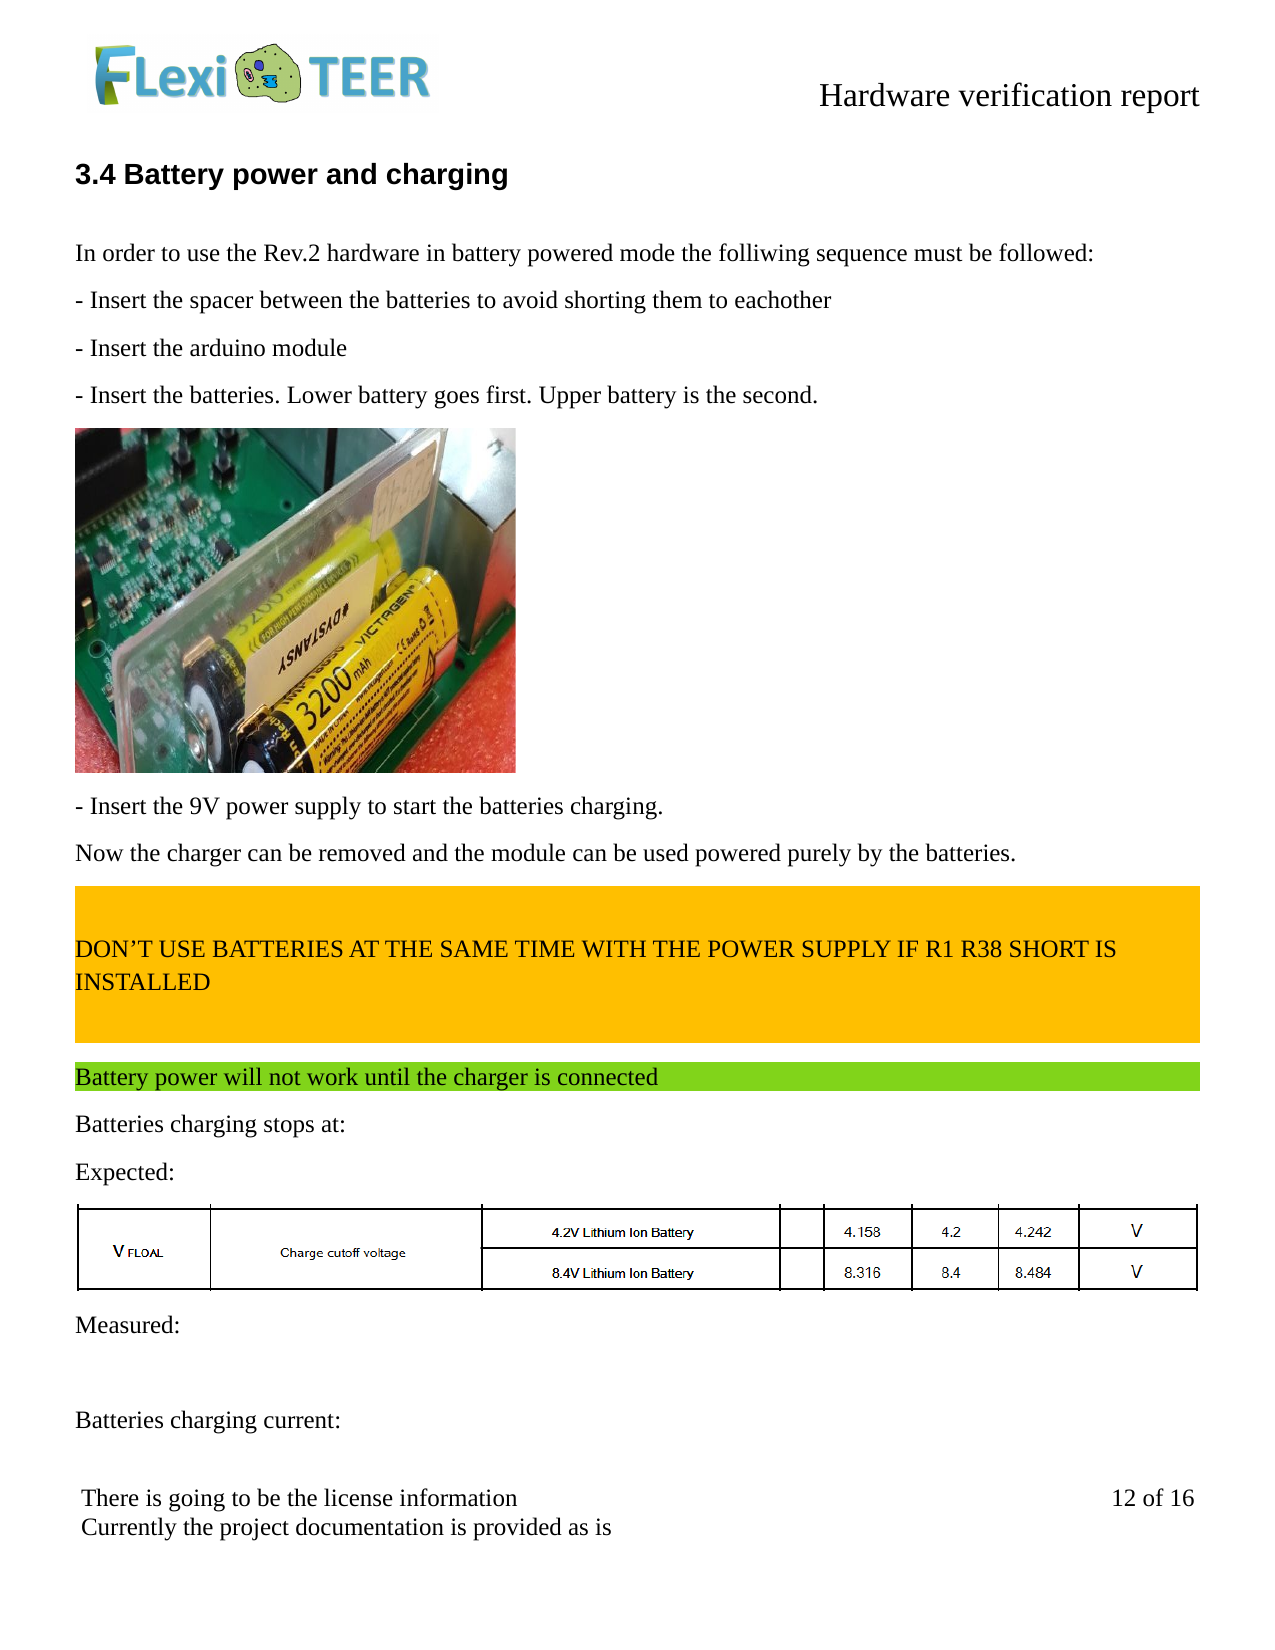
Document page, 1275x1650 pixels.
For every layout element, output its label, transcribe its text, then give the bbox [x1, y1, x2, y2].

text In order to use the Rev.2 hardware in battery powered mode the folliwing sequence must be followed: [75, 238, 1200, 267]
picture [75, 1204, 1200, 1291]
text Measured: [75, 1310, 1200, 1338]
text Batteries charging stops at: [75, 1109, 1200, 1138]
picture [75, 428, 516, 657]
text DON’T USE BATTERIES AT THE SAME TIME WITH THE POWER SUPPLY IF R1 R38 SHORT IS INSTALLED [75, 934, 1200, 996]
text Batteries charging current: [75, 1405, 1200, 1434]
picture [86, 34, 440, 113]
text - Insert the arduino module [75, 333, 1200, 362]
text - Insert the 9V power supply to start the batteries charging. [75, 791, 1200, 820]
subtitle 3.4 Battery power and charging [75, 157, 1200, 190]
text - Insert the spacer between the batteries to avoid shorting them to eachother [75, 285, 1200, 314]
text - Insert the batteries. Lower battery goes first. Upper battery is the second. [75, 381, 1200, 409]
text Expected: [75, 1157, 1200, 1186]
text Now the charger can be removed and the module can be used powered purely by the batteries. [75, 838, 1200, 867]
text Battery power will not work until the charger is connected [75, 1062, 1200, 1091]
